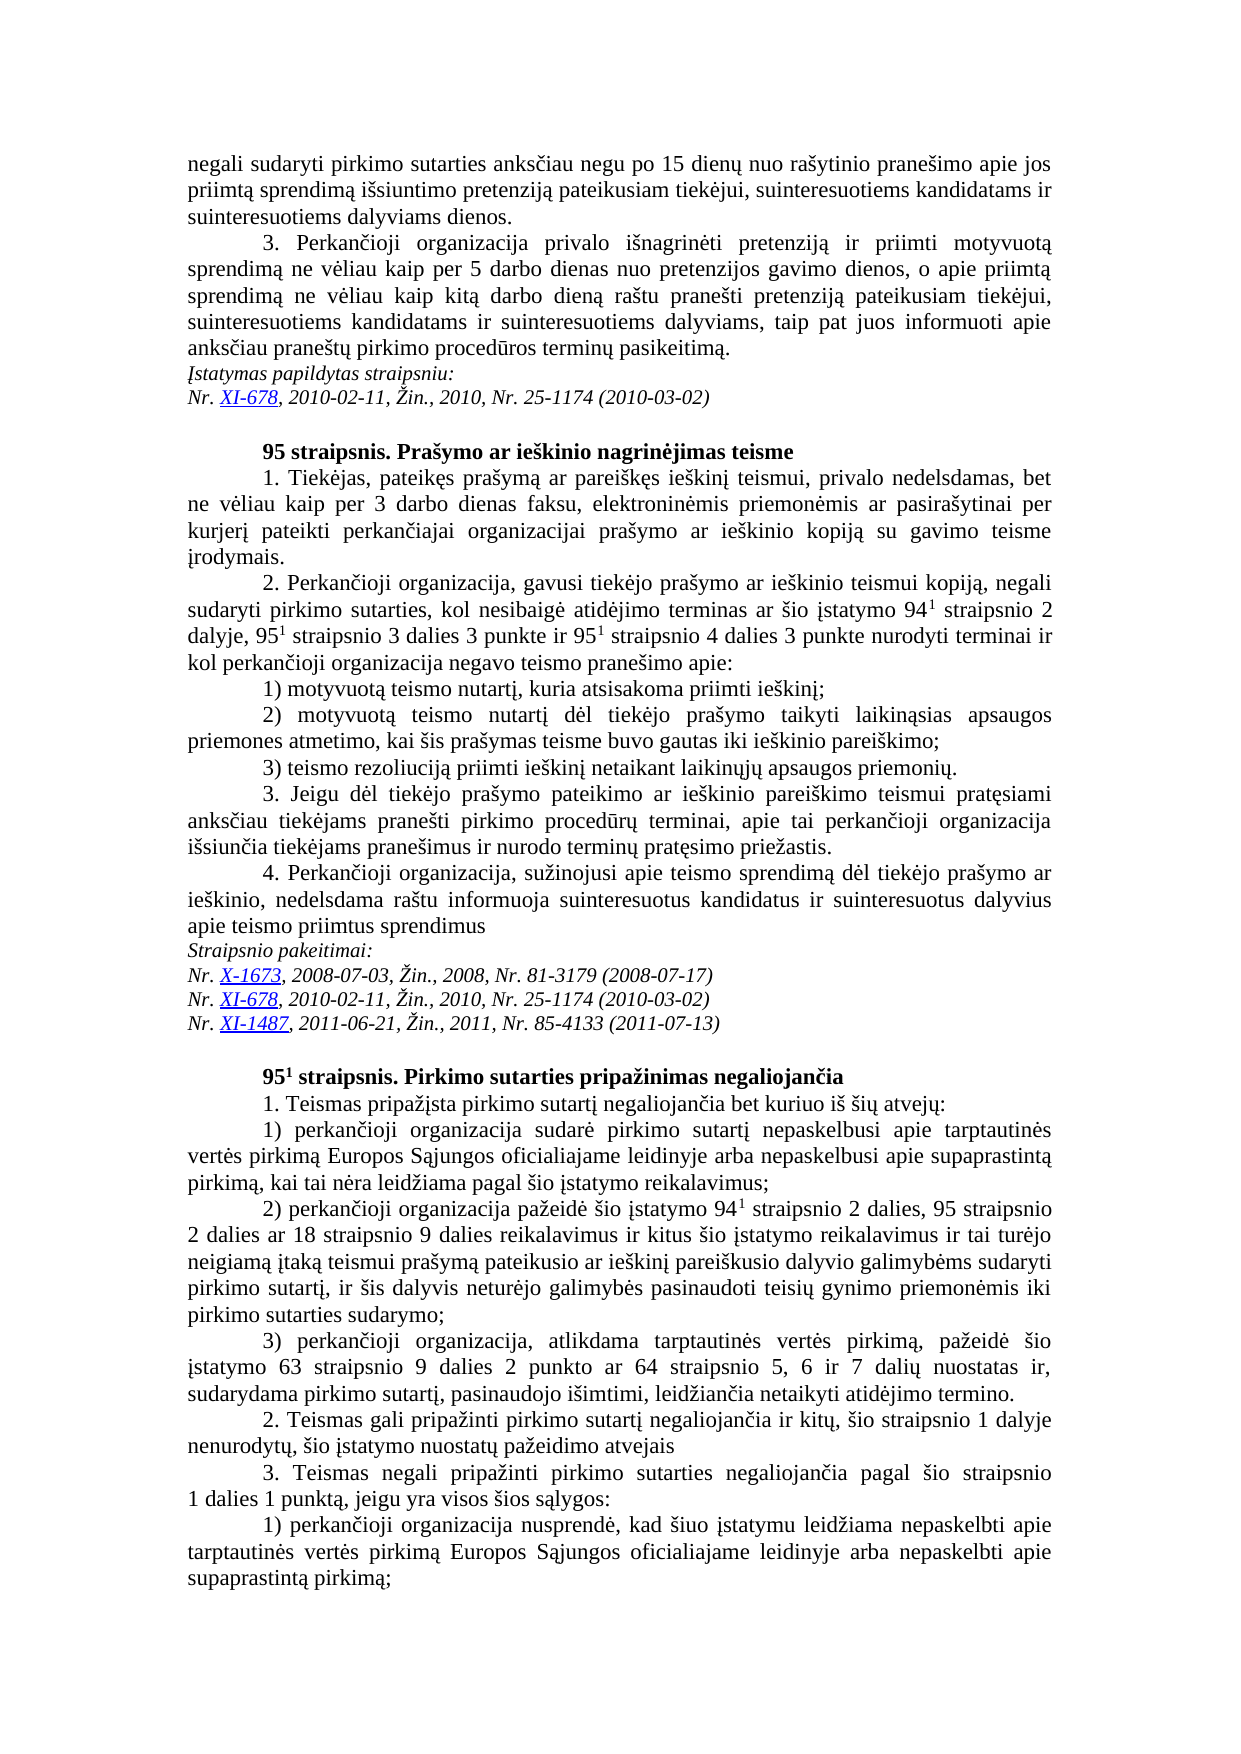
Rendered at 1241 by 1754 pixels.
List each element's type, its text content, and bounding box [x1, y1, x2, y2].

text 951 straipsnis. Pirkimo sutarties pripažinimas negaliojančia [187, 1063, 1053, 1090]
text 1) perkančioji organizacija nusprendė, kad šiuo įstatymu leidžiama nepaskelbti apie tarptautinės vertės pirkimą Europos Sąjungos oficialiajame leidinyje arba nepaskelbti apie supaprastintą pirkimą; [187, 1511, 1053, 1591]
text Nr. XI-1487, 2011-06-21, Žin., 2011, Nr. 85-4133 (2011-07-13) [187, 1011, 1053, 1035]
text 1) perkančioji organizacija sudarė pirkimo sutartį nepaskelbusi apie tarptautinės vertės pirkimą Europos Sąjungos oficialiajame leidinyje arba nepaskelbusi apie supaprastintą pirkimą, kai tai nėra leidžiama pagal šio įstatymo reikalavimus; [187, 1116, 1053, 1195]
text 1) motyvuotą teismo nutartį, kuria atsisakoma priimti ieškinį; [187, 675, 1053, 701]
text Nr. XI-678, 2010-02-11, Žin., 2010, Nr. 25-1174 (2010-03-02) [187, 385, 1053, 409]
text 2) motyvuotą teismo nutartį dėl tiekėjo prašymo taikyti laikinąsias apsaugos priemones atmetimo, kai šis prašymas teisme buvo gautas iki ieškinio pareiškimo; [187, 701, 1053, 754]
text 2) perkančioji organizacija pažeidė šio įstatymo 941 straipsnio 2 dalies, 95 straipsnio 2 dalies ar 18 straipsnio 9 dalies reikalavimus ir kitus šio įstatymo reikalavimus ir tai turėjo neigiamą įtaką teismui prašymą pateikusio ar ieškinį pareiškusio dalyvio galimybėms sudaryti pirkimo sutartį, ir šis dalyvis neturėjo galimybės pasinaudoti teisių gynimo priemonėmis iki pirkimo sutarties sudarymo; [187, 1195, 1053, 1327]
text 3) perkančioji organizacija, atlikdama tarptautinės vertės pirkimą, pažeidė šio įstatymo 63 straipsnio 9 dalies 2 punkto ar 64 straipsnio 5, 6 ir 7 dalių nuostatas ir, sudarydama pirkimo sutartį, pasinaudojo išimtimi, leidžiančia netaikyti atidėjimo termino. [187, 1327, 1053, 1406]
text 3. Jeigu dėl tiekėjo prašymo pateikimo ar ieškinio pareiškimo teismui pratęsiami anksčiau tiekėjams pranešti pirkimo procedūrų terminai, apie tai perkančioji organizacija išsiunčia tiekėjams pranešimus ir nurodo terminų pratęsimo priežastis. [187, 780, 1053, 859]
text 2. Teismas gali pripažinti pirkimo sutartį negaliojančia ir kitų, šio straipsnio 1 dalyje nenurodytų, šio įstatymo nuostatų pažeidimo atvejais [187, 1406, 1053, 1459]
text negali sudaryti pirkimo sutarties anksčiau negu po 15 dienų nuo rašytinio pranešimo apie jos priimtą sprendimą išsiuntimo pretenziją pateikusiam tiekėjui, suinteresuotiems kandidatams ir suinteresuotiems dalyviams dienos. [187, 150, 1053, 229]
text Nr. XI-678, 2010-02-11, Žin., 2010, Nr. 25-1174 (2010-03-02) [187, 987, 1053, 1011]
text 3. Perkančioji organizacija privalo išnagrinėti pretenziją ir priimti motyvuotą sprendimą ne vėliau kaip per 5 darbo dienas nuo pretenzijos gavimo dienos, o apie priimtą sprendimą ne vėliau kaip kitą darbo dieną raštu pranešti pretenziją pateikusiam tiekėjui, suinteresuotiems kandidatams ir suinteresuotiems dalyviams, taip pat juos informuoti apie anksčiau praneštų pirkimo procedūros terminų pasikeitimą. [187, 229, 1053, 361]
text 95 straipsnis. Prašymo ar ieškinio nagrinėjimas teisme [187, 438, 1053, 464]
text 3. Teismas negali pripažinti pirkimo sutarties negaliojančia pagal šio straipsnio 1 dalies 1 punktą, jeigu yra visos šios sąlygos: [187, 1459, 1053, 1511]
text 1. Tiekėjas, pateikęs prašymą ar pareiškęs ieškinį teismui, privalo nedelsdamas, bet ne vėliau kaip per 3 darbo dienas faksu, elektroninėmis priemonėmis ar pasirašytinai per kurjerį pateikti perkančiajai organizacijai prašymo ar ieškinio kopiją su gavimo teisme įrodymais. [187, 464, 1053, 569]
text 3) teismo rezoliuciją priimti ieškinį netaikant laikinųjų apsaugos priemonių. [187, 754, 1053, 780]
text Straipsnio pakeitimai: [187, 938, 1053, 962]
text 1. Teismas pripažįsta pirkimo sutartį negaliojančia bet kuriuo iš šių atvejų: [187, 1090, 1053, 1116]
text Nr. X-1673, 2008-07-03, Žin., 2008, Nr. 81-3179 (2008-07-17) [187, 962, 1053, 987]
text Įstatymas papildytas straipsniu: [187, 361, 1053, 385]
text 4. Perkančioji organizacija, sužinojusi apie teismo sprendimą dėl tiekėjo prašymo ar ieškinio, nedelsdama raštu informuoja suinteresuotus kandidatus ir suinteresuotus dalyvius apie teismo priimtus sprendimus [187, 859, 1053, 938]
text 2. Perkančioji organizacija, gavusi tiekėjo prašymo ar ieškinio teismui kopiją, negali sudaryti pirkimo sutarties, kol nesibaigė atidėjimo terminas ar šio įstatymo 941 straipsnio 2 dalyje, 951 straipsnio 3 dalies 3 punkte ir 951 straipsnio 4 dalies 3 punkte nurodyti terminai ir kol perkančioji organizacija negavo teismo pranešimo apie: [187, 569, 1053, 675]
